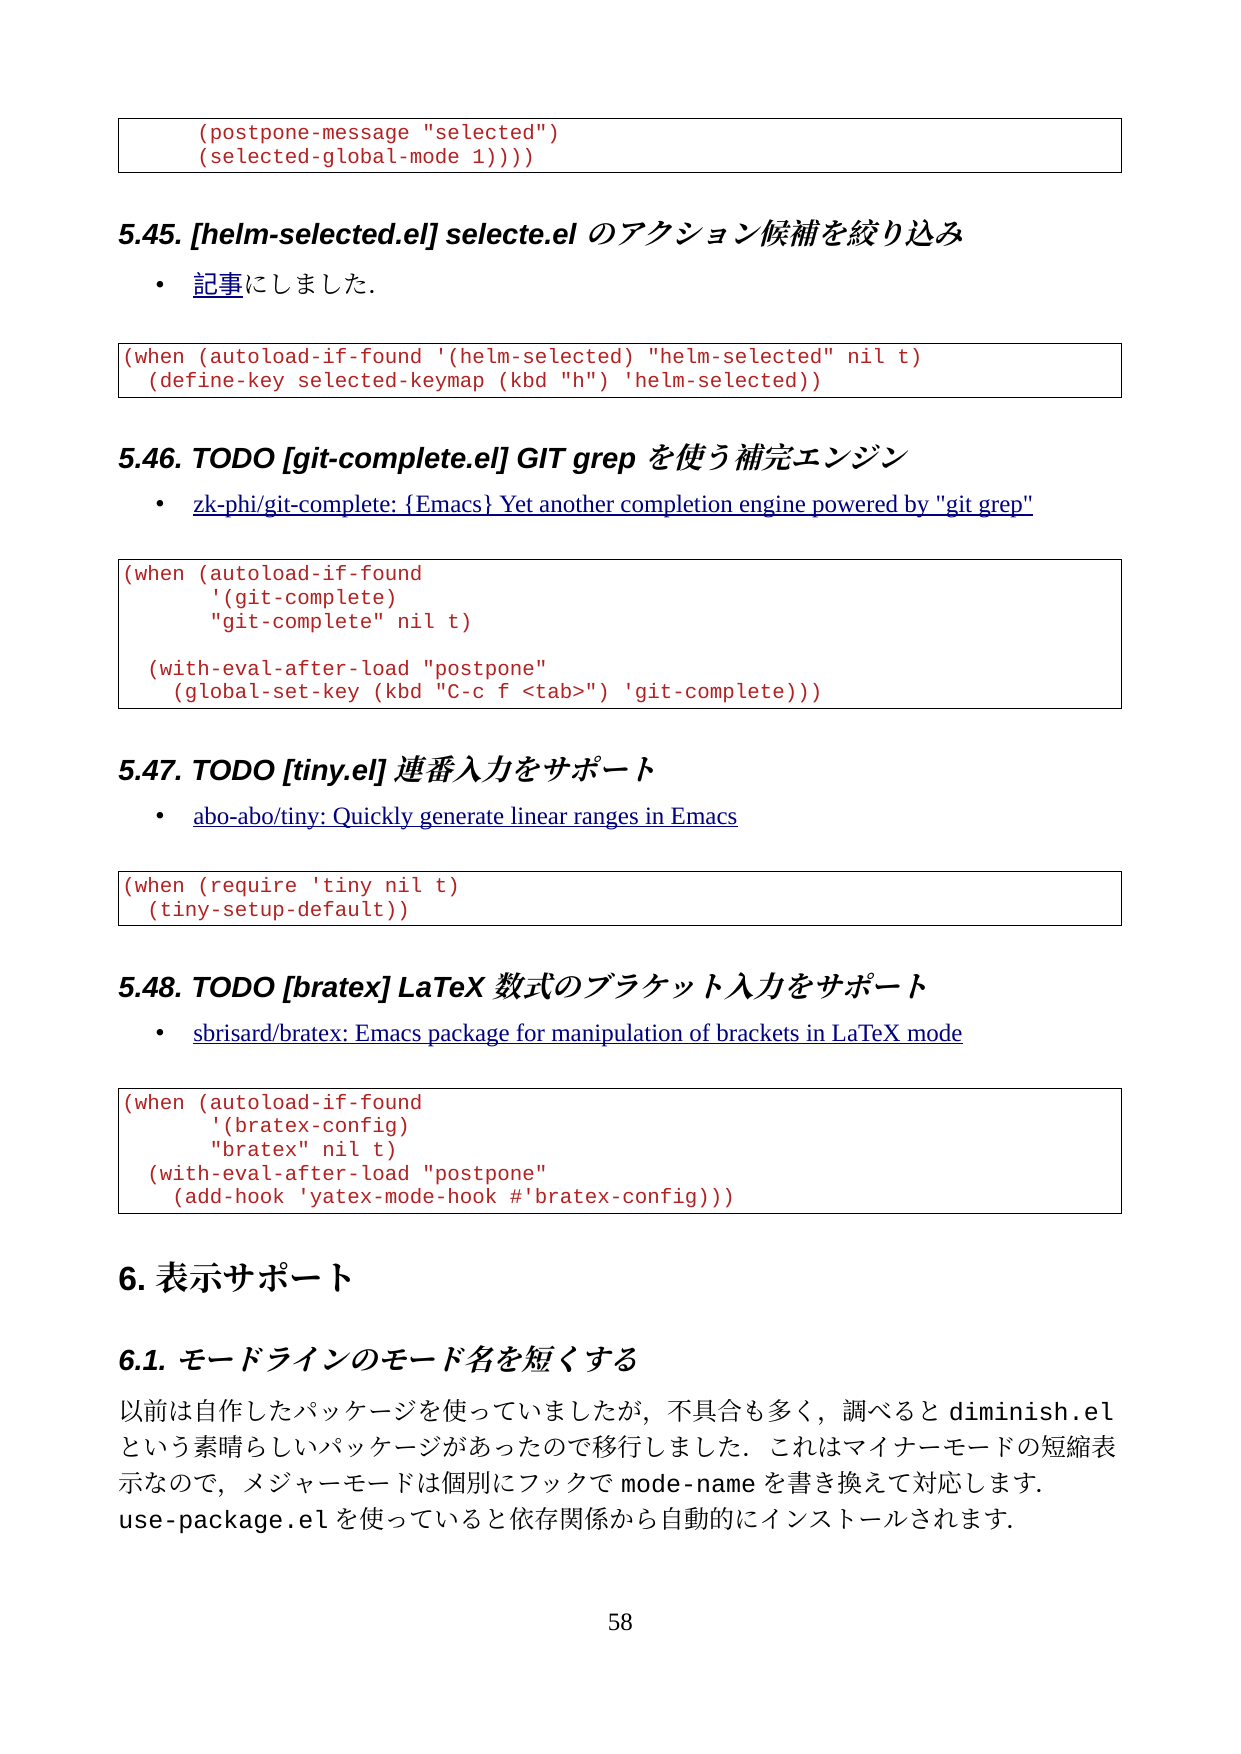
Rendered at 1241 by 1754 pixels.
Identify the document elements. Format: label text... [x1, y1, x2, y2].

text (when (autoload-if-found [119, 560, 1121, 583]
text '(git-complete) [119, 583, 1121, 607]
subtitle TODO [bratex] LaTeX 数式のブラケット入力をサポート [118, 963, 1122, 1005]
text "git-complete" nil t) [119, 607, 1121, 630]
text (with-eval-after-load "postpone" [119, 654, 1121, 678]
text (when (autoload-if-found '(helm-selected) "helm-selected" nil t) [119, 344, 1121, 366]
text (when (autoload-if-found [119, 1089, 1121, 1112]
text '(bratex-config) [119, 1112, 1121, 1135]
subtitle 表示サポート [118, 1251, 1122, 1300]
text 以前は自作したパッケージを使っていましたが，不具合も多く，調べると diminish.el という素晴らしいパッケージがあったので移行しました．これはマイナーモードの短縮表示なので，メジャーモードは個別にフックで mode-name を書き換えて対応します． use-package.el を使っていると依存関係から自動的にインストールされます． [118, 1392, 1122, 1565]
subtitle モードラインのモード名を短くする [118, 1337, 1122, 1379]
text "bratex" nil t) [119, 1135, 1121, 1159]
text (selected-global-mode 1)))) [119, 142, 1121, 172]
subtitle TODO [git-complete.el] GIT grep を使う補完エンジン [118, 435, 1122, 477]
subtitle TODO [tiny.el] 連番入力をサポート [118, 747, 1122, 788]
list zk-phi/git-complete: {Emacs} Yet another completion engine powered by "git grep" [156, 489, 1122, 547]
list sbrisard/bratex: Emacs package for manipulation of brackets in LaTeX mode [156, 1018, 1122, 1075]
text (tiny-setup-default)) [119, 894, 1121, 925]
list 記事にしました． [156, 265, 1122, 330]
text (postpone-message "selected") [119, 119, 1121, 142]
list abo-abo/tiny: Quickly generate linear ranges in Emacs [156, 801, 1122, 858]
text (define-key selected-keymap (kbd "h") 'helm-selected)) [119, 366, 1121, 397]
text (add-hook 'yatex-mode-hook #'bratex-config))) [119, 1182, 1121, 1213]
text (global-set-key (kbd "C-c f <tab>") 'git-complete))) [119, 678, 1121, 708]
subtitle [helm-selected.el] selecte.el のアクション候補を絞り込み [118, 211, 1122, 253]
text (with-eval-after-load "postpone" [119, 1159, 1121, 1182]
text (when (require 'tiny nil t) [119, 872, 1121, 894]
